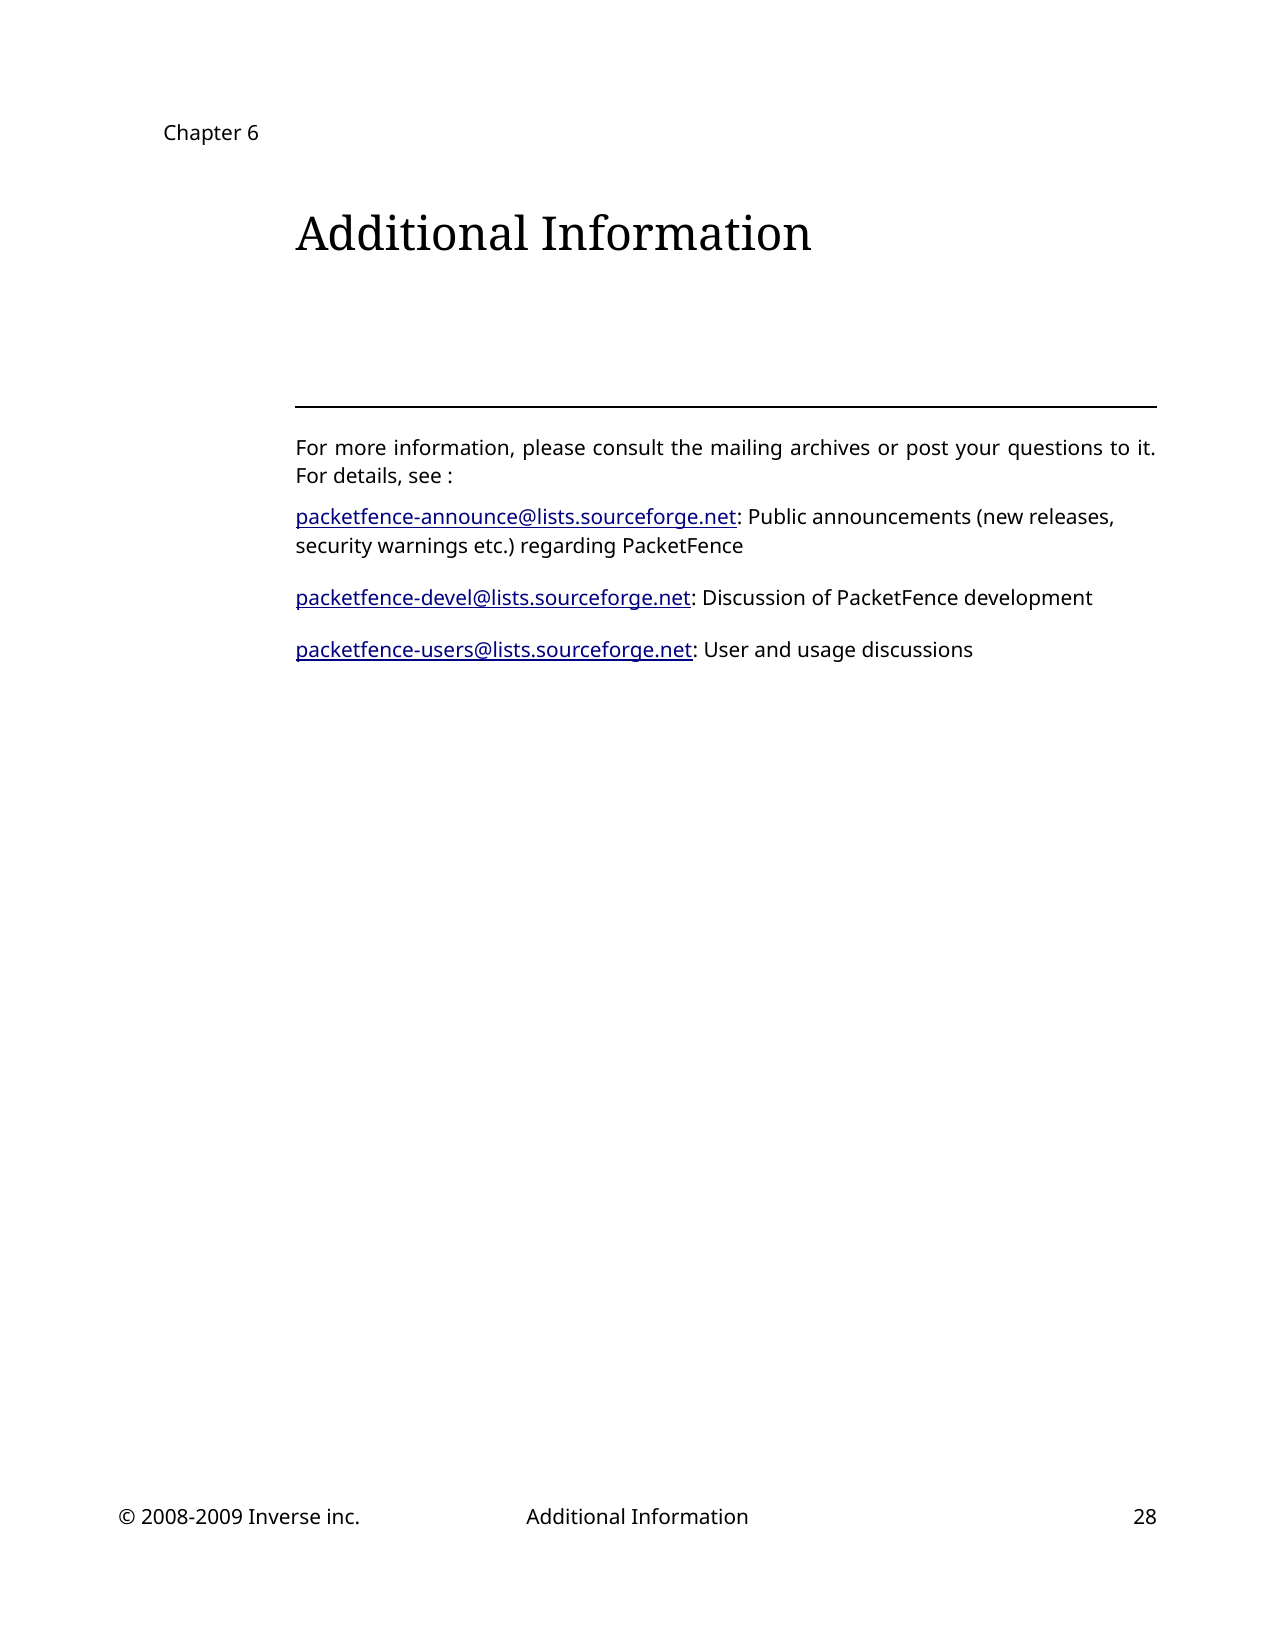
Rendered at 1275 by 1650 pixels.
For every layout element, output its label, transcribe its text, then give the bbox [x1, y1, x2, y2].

text packetfence-announce@lists.sourceforge.net: Public announcements (new releases, security warnings etc.) regarding PacketFence [295, 502, 1157, 559]
text For more information, please consult the mailing archives or post your questions to it. For details, see : [295, 433, 1157, 490]
text packetfence-users@lists.sourceforge.net: User and usage discussions [295, 635, 1157, 663]
subtitle Additional Information [295, 201, 1157, 406]
text packetfence-devel@lists.sourceforge.net: Discussion of PacketFence development [295, 583, 1157, 611]
